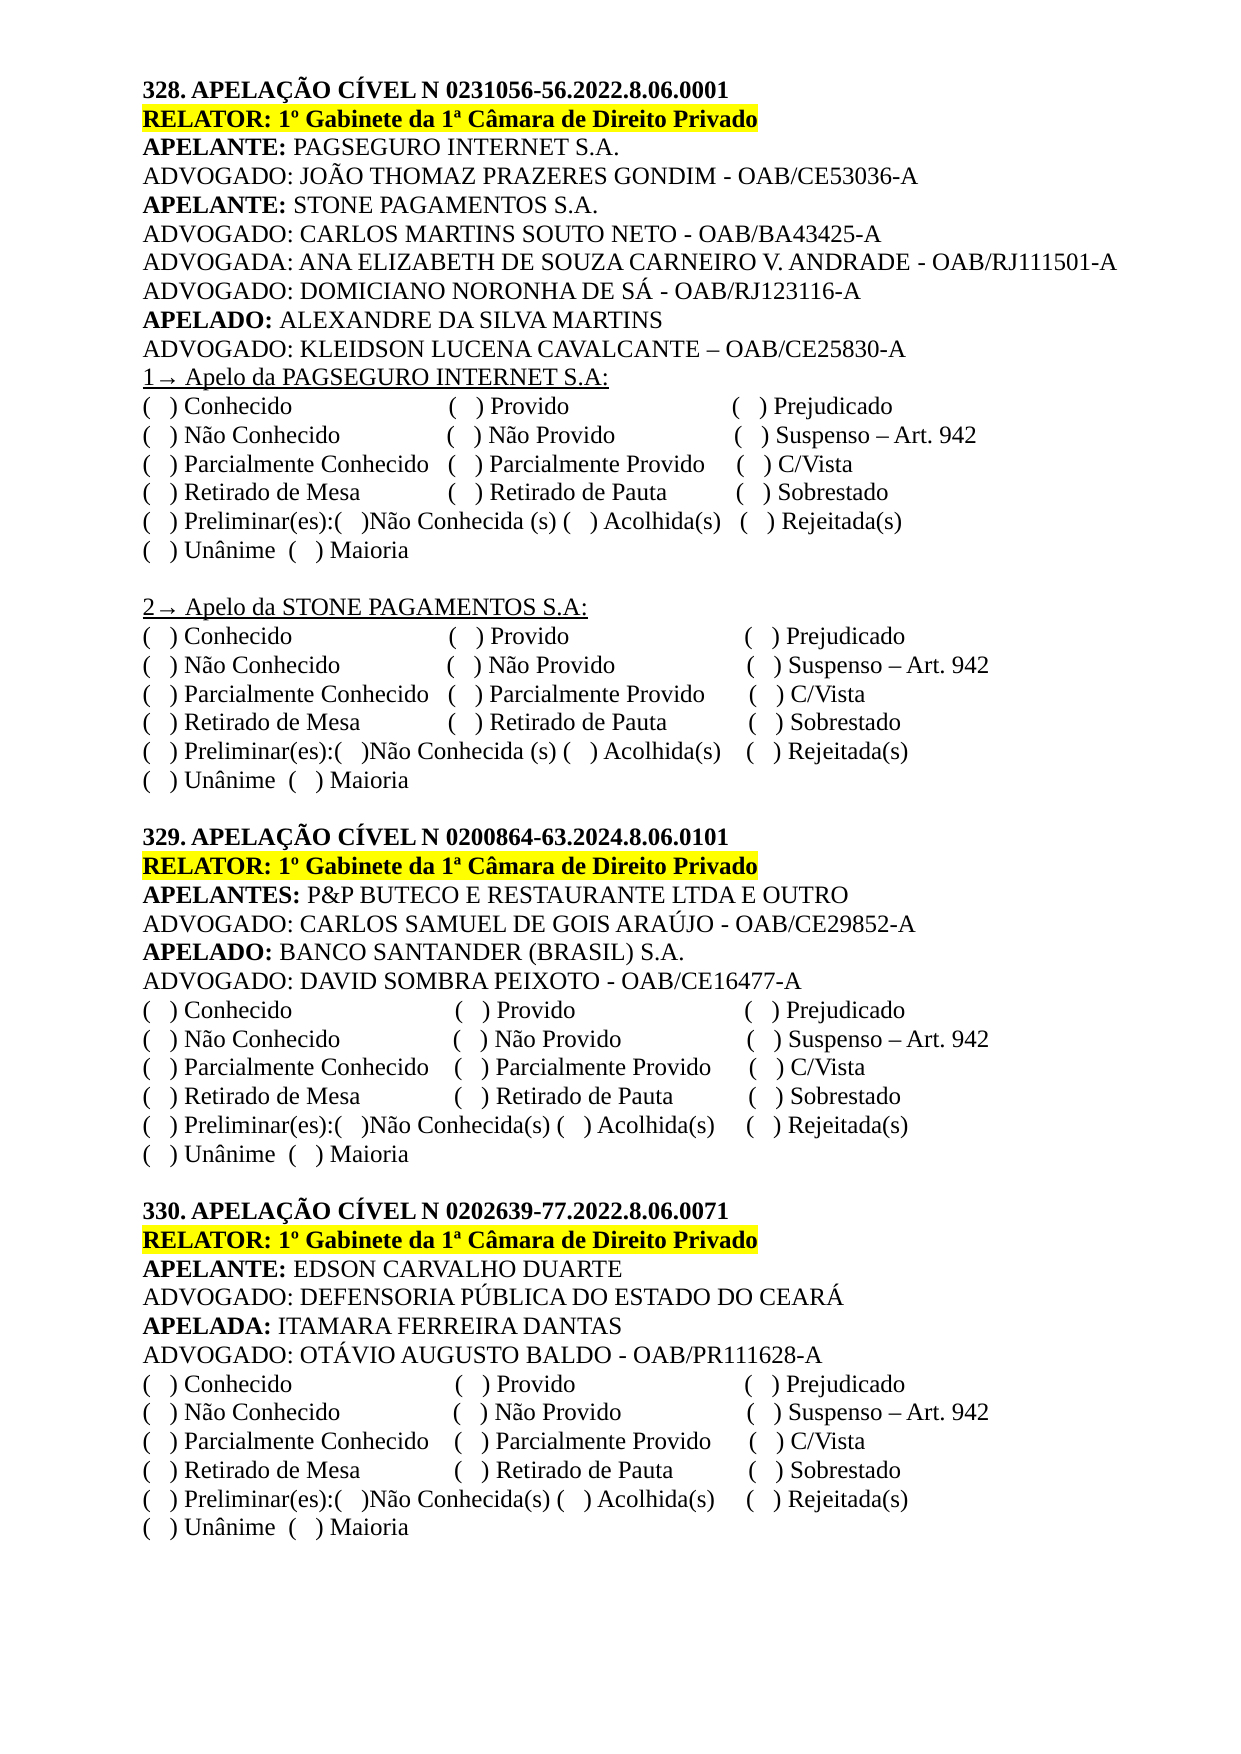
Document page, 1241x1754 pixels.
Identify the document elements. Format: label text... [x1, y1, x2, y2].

text ( ) Não Conhecido ( ) Não Provido ( ) Suspenso – Art. 942 [142, 650, 1158, 679]
text ( ) Conhecido ( ) Provido ( ) Prejudicado [142, 391, 1141, 420]
text ( ) Retirado de Mesa ( ) Retirado de Pauta ( ) Sobrestado [142, 1455, 1158, 1484]
text ( ) Preliminar(es):( )Não Conhecida (s) ( ) Acolhida(s) ( ) Rejeitada(s) [142, 736, 1158, 765]
text ( ) Unânime ( ) Maioria [142, 765, 1141, 794]
text ( ) Preliminar(es):( )Não Conhecida (s) ( ) Acolhida(s) ( ) Rejeitada(s) [142, 506, 1158, 535]
text 1→ Apelo da PAGSEGURO INTERNET S.A: [142, 362, 1141, 391]
text ( ) Unânime ( ) Maioria [142, 1139, 1141, 1167]
text ADVOGADO: DEFENSORIA PÚBLICA DO ESTADO DO CEARÁ APELADA: ITAMARA FERREIRA DANTAS ADVOGADO: OTÁVIO AUGUSTO BALDO - OAB/PR111628-A ( ) Conhecido ( ) Provido ( ) Prejudicado [142, 1282, 1141, 1397]
text ( ) Não Conhecido ( ) Não Provido ( ) Suspenso – Art. 942 [142, 1024, 1158, 1052]
text ( ) Retirado de Mesa ( ) Retirado de Pauta ( ) Sobrestado [142, 707, 1158, 736]
text 329. APELAÇÃO CÍVEL N 0200864-63.2024.8.06.0101 RELATOR: 1º Gabinete da 1ª Câmara de Direito Privado APELANTES: P&P BUTECO E RESTAURANTE LTDA E OUTRO ADVOGADO: CARLOS SAMUEL DE GOIS ARAÚJO - OAB/CE29852-A APELADO: BANCO SANTANDER (BRASIL) S.A. ADVOGADO: DAVID SOMBRA PEIXOTO - OAB/CE16477-A ( ) Conhecido ( ) Provido ( ) Prejudicado [142, 822, 1141, 1024]
text 2→ Apelo da STONE PAGAMENTOS S.A: [142, 592, 1141, 621]
text ( ) Retirado de Mesa ( ) Retirado de Pauta ( ) Sobrestado [142, 477, 1158, 506]
text ( ) Preliminar(es):( )Não Conhecida(s) ( ) Acolhida(s) ( ) Rejeitada(s) [142, 1110, 1158, 1139]
text 330. APELAÇÃO CÍVEL N 0202639-77.2022.8.06.0071 RELATOR: 1º Gabinete da 1ª Câmara de Direito Privado APELANTE: EDSON CARVALHO DUARTE [142, 1196, 1141, 1282]
text ( ) Retirado de Mesa ( ) Retirado de Pauta ( ) Sobrestado [142, 1081, 1158, 1110]
text ( ) Não Conhecido ( ) Não Provido ( ) Suspenso – Art. 942 [142, 420, 1158, 449]
text 328. APELAÇÃO CÍVEL N 0231056-56.2022.8.06.0001 RELATOR: 1º Gabinete da 1ª Câmara de Direito Privado APELANTE: PAGSEGURO INTERNET S.A. ADVOGADO: JOÃO THOMAZ PRAZERES GONDIM - OAB/CE53036-A APELANTE: STONE PAGAMENTOS S.A. ADVOGADO: CARLOS MARTINS SOUTO NETO - OAB/BA43425-A ADVOGADA: ANA ELIZABETH DE SOUZA CARNEIRO V. ANDRADE - OAB/RJ111501-A ADVOGADO: DOMICIANO NORONHA DE SÁ - OAB/RJ123116-A APELADO: ALEXANDRE DA SILVA MARTINS ADVOGADO: KLEIDSON LUCENA CAVALCANTE – OAB/CE25830-A [142, 75, 1141, 362]
text ( ) Parcialmente Conhecido ( ) Parcialmente Provido ( ) C/Vista [142, 1426, 1158, 1455]
text ( ) Não Conhecido ( ) Não Provido ( ) Suspenso – Art. 942 [142, 1397, 1158, 1426]
text ( ) Preliminar(es):( )Não Conhecida(s) ( ) Acolhida(s) ( ) Rejeitada(s) [142, 1484, 1158, 1512]
text ( ) Parcialmente Conhecido ( ) Parcialmente Provido ( ) C/Vista [142, 449, 1158, 477]
text ( ) Unânime ( ) Maioria [142, 1512, 1141, 1541]
text ( ) Parcialmente Conhecido ( ) Parcialmente Provido ( ) C/Vista [142, 1052, 1158, 1081]
text ( ) Conhecido ( ) Provido ( ) Prejudicado [142, 621, 1141, 650]
text ( ) Unânime ( ) Maioria [142, 535, 1158, 564]
text ( ) Parcialmente Conhecido ( ) Parcialmente Provido ( ) C/Vista [142, 679, 1158, 707]
